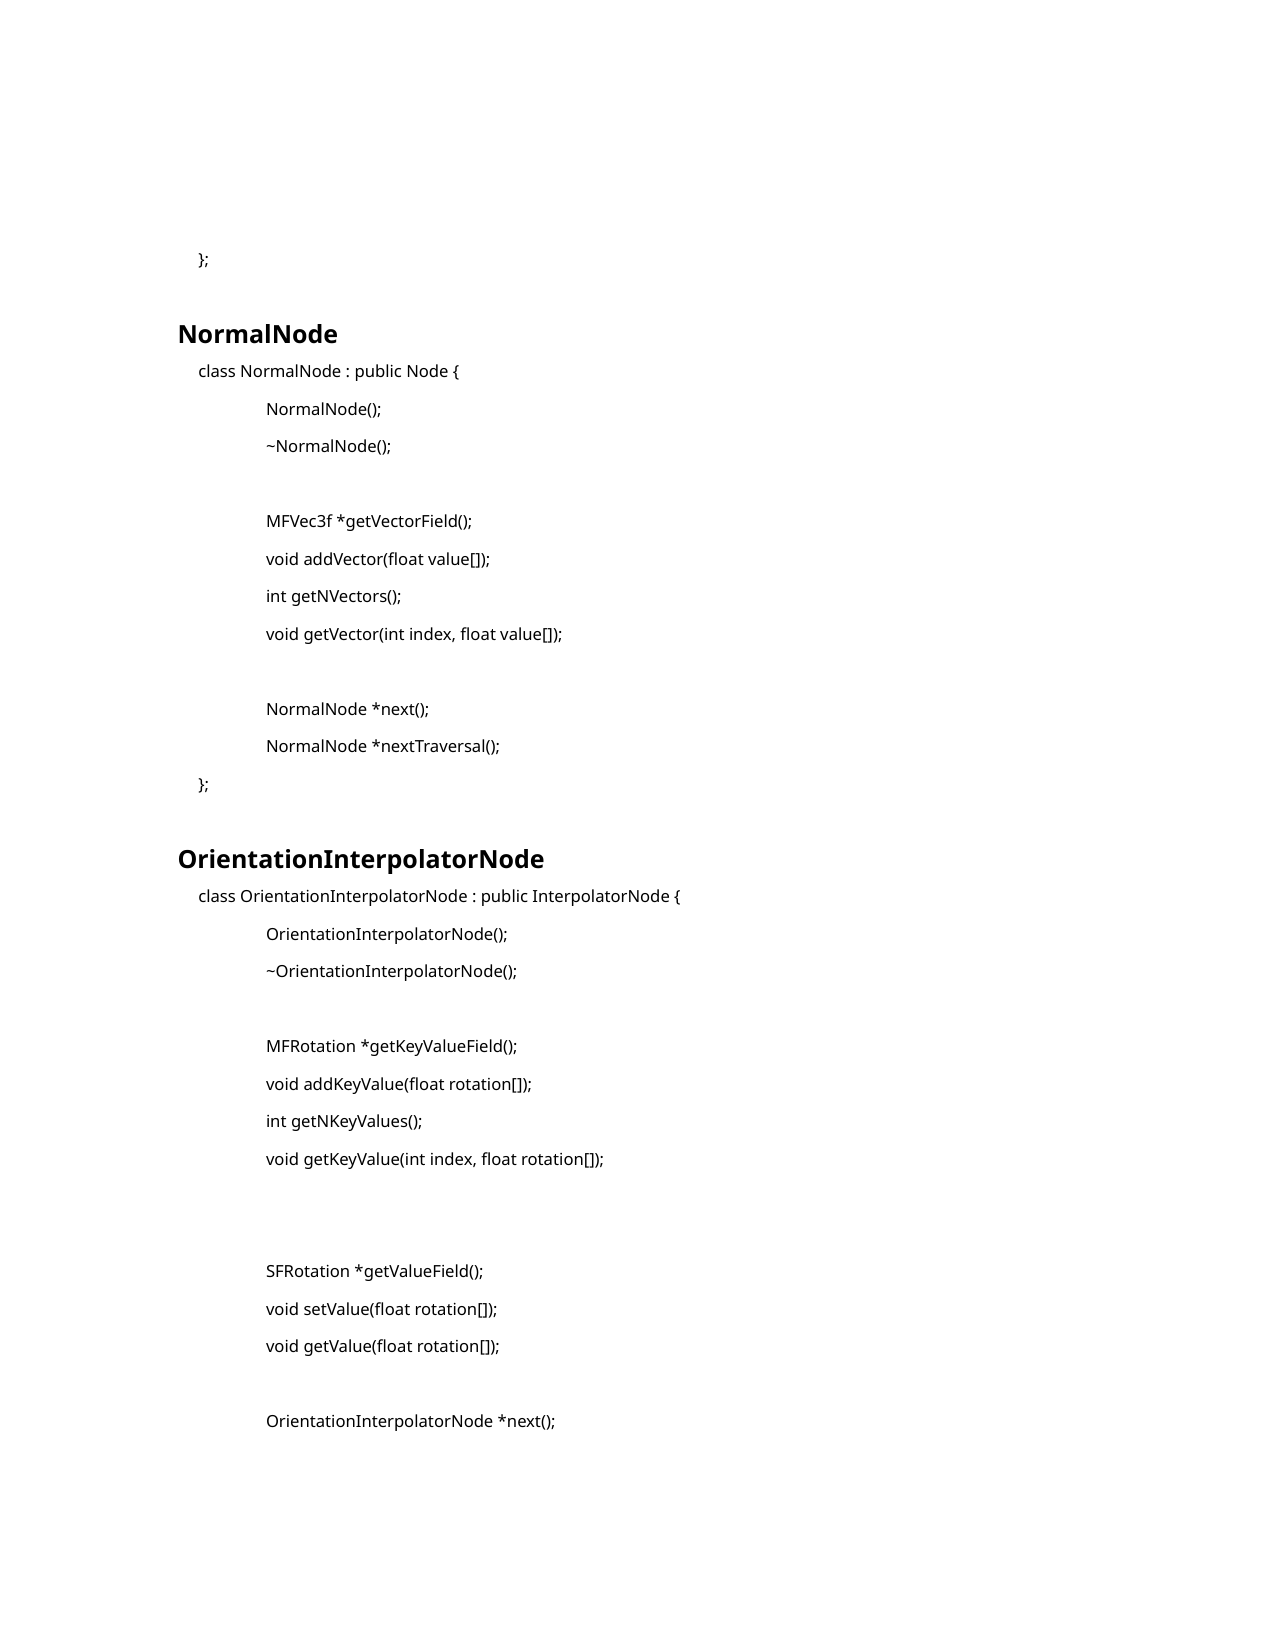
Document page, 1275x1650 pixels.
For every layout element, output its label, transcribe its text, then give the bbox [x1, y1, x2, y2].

text NormalNode *nextTraversal(); [198, 727, 1098, 765]
text MFRotation *getKeyValueField(); [198, 1027, 1098, 1065]
text void setValue(float rotation[]); [198, 1290, 1098, 1327]
text class OrientationInterpolatorNode : public InterpolatorNode { [198, 877, 1098, 915]
subtitle OrientationInterpolatorNode [177, 840, 1098, 877]
text int getNKeyValues(); [198, 1102, 1098, 1140]
text void addVector(float value[]); [198, 540, 1098, 577]
text void addKeyValue(float rotation[]); [198, 1065, 1098, 1102]
text }; [198, 765, 1098, 802]
text OrientationInterpolatorNode *next(); [198, 1402, 1098, 1440]
text ~OrientationInterpolatorNode(); [198, 952, 1098, 990]
text SFRotation *getValueField(); [198, 1252, 1098, 1290]
subtitle NormalNode [177, 315, 1098, 352]
text int getNVectors(); [198, 577, 1098, 615]
text void getKeyValue(int index, float rotation[]); [198, 1140, 1098, 1177]
text void getValue(float rotation[]); [198, 1327, 1098, 1365]
text NormalNode(); [198, 390, 1098, 427]
text void getVector(int index, float value[]); [198, 615, 1098, 652]
text }; [198, 240, 1098, 277]
text OrientationInterpolatorNode(); [198, 915, 1098, 952]
text class NormalNode : public Node { [198, 352, 1098, 390]
text NormalNode *next(); [198, 690, 1098, 727]
text MFVec3f *getVectorField(); [198, 502, 1098, 540]
text ~NormalNode(); [198, 427, 1098, 465]
